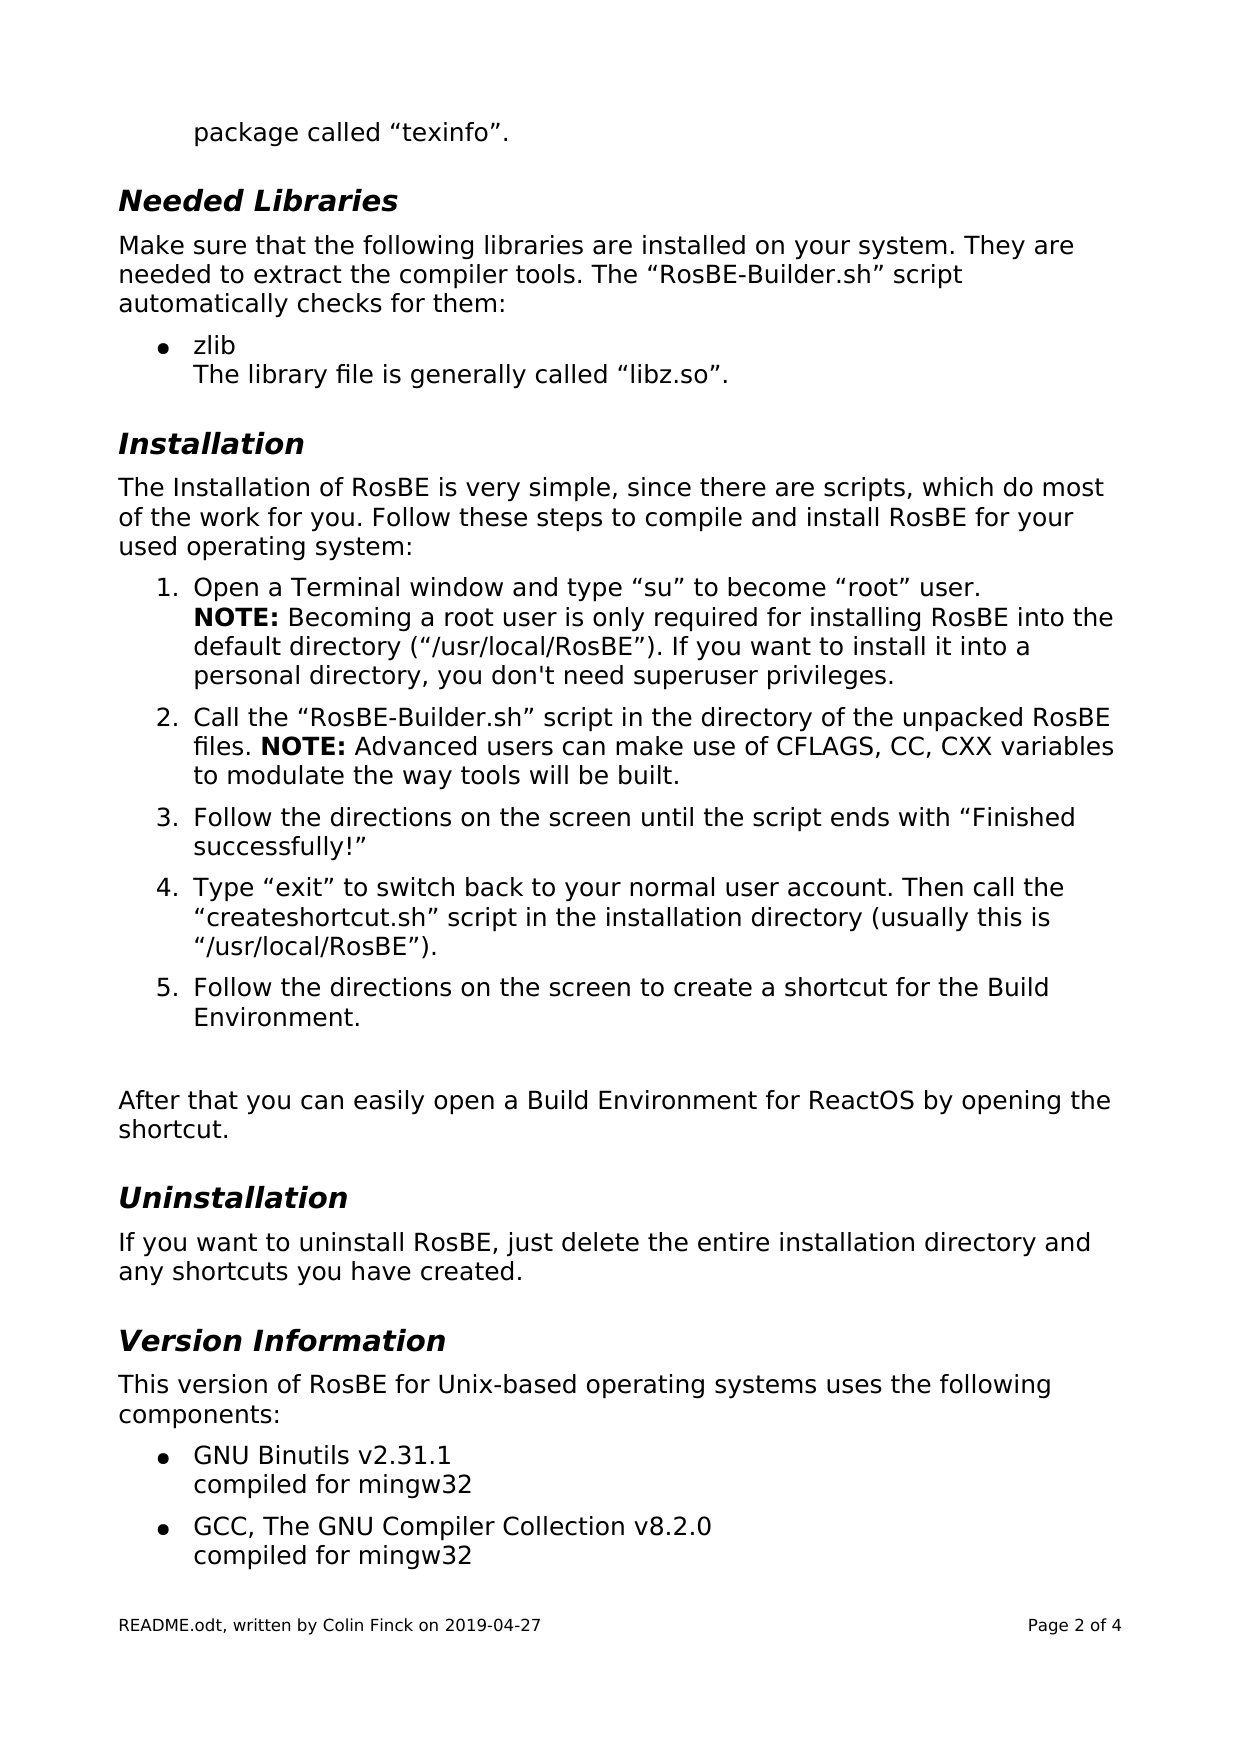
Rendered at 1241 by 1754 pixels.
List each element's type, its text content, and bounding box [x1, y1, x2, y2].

text After that you can easily open a Build Environment for ReactOS by opening the shortcut. [118, 1086, 1122, 1144]
text This version of RosBE for Unix-based operating systems uses the following components: [118, 1371, 1122, 1429]
text If you want to uninstall RosBE, just delete the entire installation directory and any shortcuts you have created. [118, 1228, 1122, 1287]
subtitle Uninstallation [118, 1182, 1122, 1216]
text Make sure that the following libraries are installed on your system. They are needed to extract the compiler tools. The “RosBE-Builder.sh” script automatically checks for them: [118, 231, 1122, 319]
text The Installation of RosBE is very simple, since there are scripts, which do most of the work for you. Follow these steps to compile and install RosBE for your used operating system: [118, 473, 1122, 561]
list package called “texinfo”. [156, 118, 1122, 147]
list GNU Binutils v2.31.1 compiled for mingw32 [156, 1441, 1122, 1500]
list Type “exit” to switch back to your normal user account. Then call the “createshortcut.sh” script in the installation directory (usually this is “/usr/local/RosBE”). [156, 873, 1122, 961]
subtitle Needed Libraries [118, 185, 1122, 219]
list Follow the directions on the screen to create a shortcut for the Build Environment. [156, 973, 1122, 1032]
list Open a Terminal window and type “su” to become “root” user. NOTE: Becoming a root user is only required for installing RosBE into the default directory (“/usr/local/RosBE”). If you want to install it into a personal directory, you don't need superuser privileges. [156, 573, 1122, 690]
subtitle Version Information [118, 1324, 1122, 1358]
subtitle Installation [118, 427, 1122, 461]
list zlib The library file is generally called “libz.so”. [156, 331, 1122, 389]
list GCC, The GNU Compiler Collection v8.2.0 compiled for mingw32 [156, 1512, 1122, 1571]
list Follow the directions on the screen until the script ends with “Finished successfully!” [156, 803, 1122, 861]
list Call the “RosBE-Builder.sh” script in the directory of the unpacked RosBE files. NOTE: Advanced users can make use of CFLAGS, CC, CXX variables to modulate the way tools will be built. [156, 703, 1122, 790]
